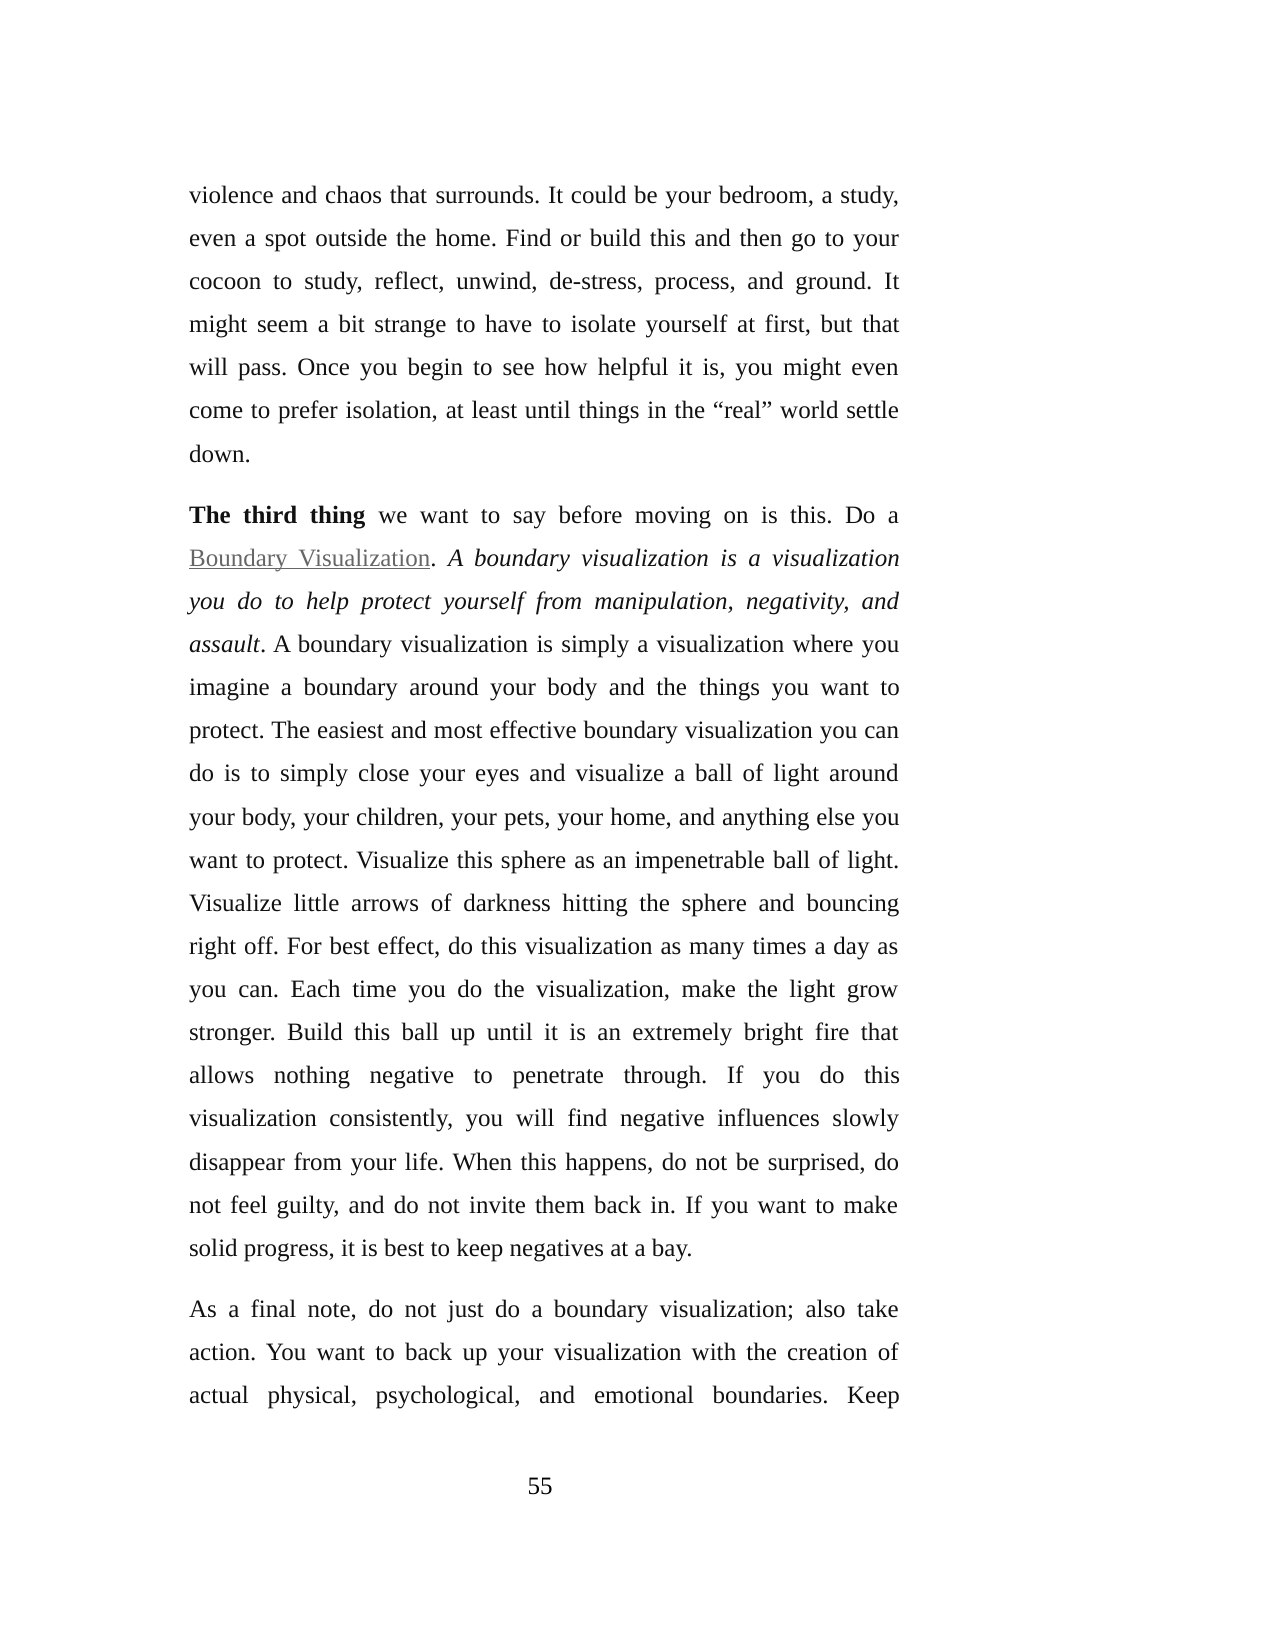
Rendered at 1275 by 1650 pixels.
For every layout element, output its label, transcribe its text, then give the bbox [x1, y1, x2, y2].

text As a final note, do not just do a boundary visualization; also take action. You want to back up your visualization with the creation of actual physical, psychological, and emotional boundaries. Keep [189, 1294, 900, 1409]
text violence and chaos that surrounds. It could be your bedroom, a study, even a spot outside the home. Find or build this and then go to your cocoon to study, reflect, unwind, de-stress, process, and ground. It might seem a bit strange to have to isolate yourself at first, but that will pass. Once you begin to see how helpful it is, you might even come to prefer isolation, at least until things in the “real” world settle down. [189, 180, 900, 467]
text The third thing we want to say before moving on is this. Do a Boundary Visualization. A boundary visualization is a visualization you do to help protect yourself from manipulation, negativity, and assault. A boundary visualization is simply a visualization where you imagine a boundary around your body and the things you want to protect. The easiest and most effective boundary visualization you can do is to simply close your eyes and visualize a ball of light around your body, your children, your pets, your home, and anything else you want to protect. Visualize this sphere as an impenetrable ball of light. Visualize little arrows of darkness hitting the sphere and bouncing right off. For best effect, do this visualization as many times a day as you can. Each time you do the visualization, make the light grow stronger. Build this ball up until it is an extremely bright fire that allows nothing negative to penetrate through. If you do this visualization consistently, you will find negative influences slowly disappear from your life. When this happens, do not be surprised, do not feel guilty, and do not invite them back in. If you want to make solid progress, it is best to keep negatives at a bay. [189, 500, 900, 1262]
